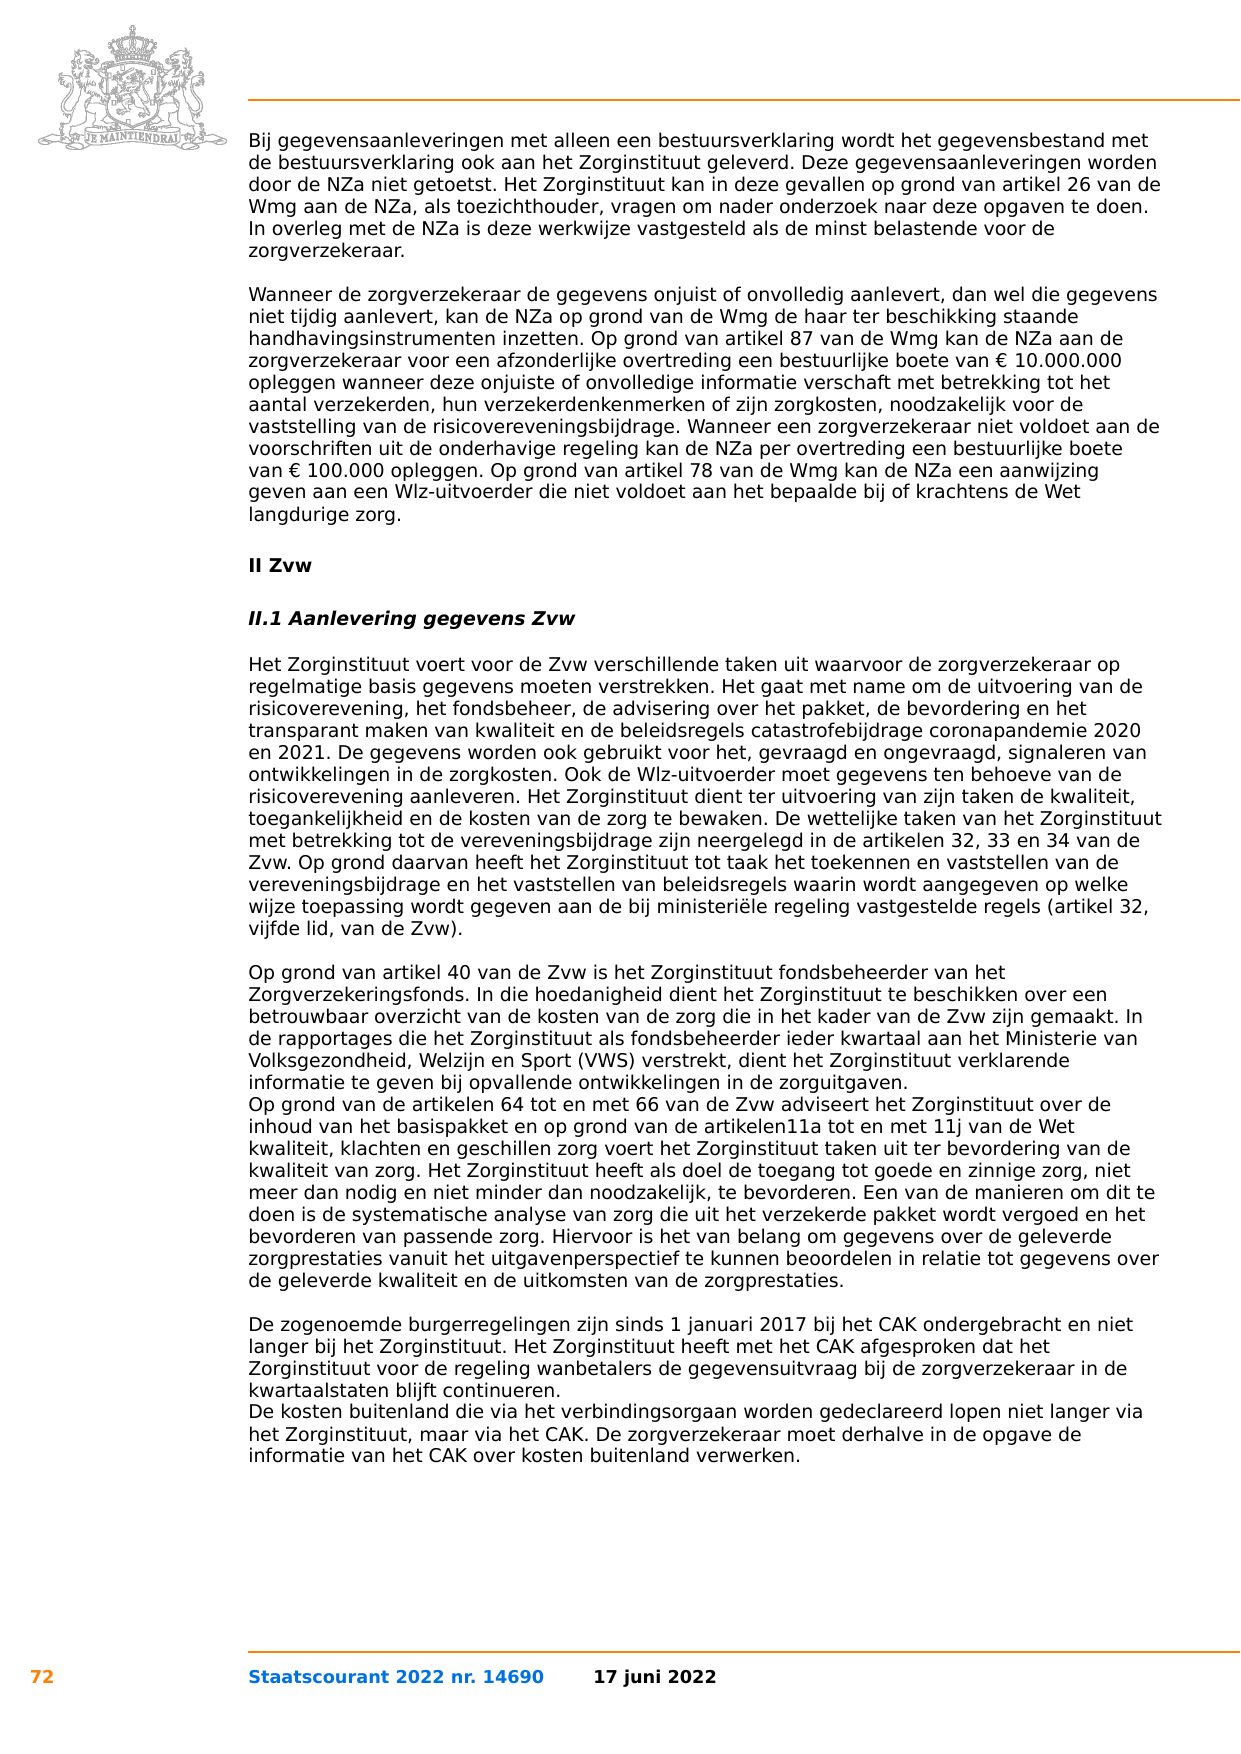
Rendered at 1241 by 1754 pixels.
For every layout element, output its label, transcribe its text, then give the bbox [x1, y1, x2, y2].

subtitle II Zvw [248, 555, 1163, 577]
text Op grond van de artikelen 64 tot en met 66 van de Zvw adviseert het Zorginstituut over de inhoud van het basispakket en op grond van de artikelen11a tot en met 11j van de Wet kwaliteit, klachten en geschillen zorg voert het Zorginstituut taken uit ter bevordering van de kwaliteit van zorg. Het Zorginstituut heeft als doel de toegang tot goede en zinnige zorg, niet meer dan nodig en niet minder dan noodzakelijk, te bevorderen. Een van de manieren om dit te doen is de systematische analyse van zorg die uit het verzekerde pakket wordt vergoed en het bevorderen van passende zorg. Hiervoor is het van belang om gegevens over de geleverde zorgprestaties vanuit het uitgavenperspectief te kunnen beoordelen in relatie tot gegevens over de geleverde kwaliteit en de uitkomsten van de zorgprestaties. [248, 1094, 1163, 1292]
picture [38, 25, 227, 150]
text De zogenoemde burgerregelingen zijn sinds 1 januari 2017 bij het CAK ondergebracht en niet langer bij het Zorginstituut. Het Zorginstituut heeft met het CAK afgesproken dat het Zorginstituut voor de regeling wanbetalers de gegevensuitvraag bij de zorgverzekeraar in de kwartaalstaten blijft continueren. [248, 1313, 1163, 1401]
text Op grond van artikel 40 van de Zvw is het Zorginstituut fondsbeheerder van het Zorgverzekeringsfonds. In die hoedanigheid dient het Zorginstituut te beschikken over een betrouwbaar overzicht van de kosten van de zorg die in het kader van de Zvw zijn gemaakt. In de rapportages die het Zorginstituut als fondsbeheerder ieder kwartaal aan het Ministerie van Volksgezondheid, Welzijn en Sport (VWS) verstrekt, dient het Zorginstituut verklarende informatie te geven bij opvallende ontwikkelingen in de zorguitgaven. [248, 962, 1163, 1094]
text De kosten buitenland die via het verbindingsorgaan worden gedeclareerd lopen niet langer via het Zorginstituut, maar via het CAK. De zorgverzekeraar moet derhalve in de opgave de informatie van het CAK over kosten buitenland verwerken. [248, 1401, 1163, 1467]
text Het Zorginstituut voert voor de Zvw verschillende taken uit waarvoor de zorgverzekeraar op regelmatige basis gegevens moeten verstrekken. Het gaat met name om de uitvoering van de risicoverevening, het fondsbeheer, de advisering over het pakket, de bevordering en het transparant maken van kwaliteit en de beleidsregels catastrofebijdrage coronapandemie 2020 en 2021. De gegevens worden ook gebruikt voor het, gevraagd en ongevraagd, signaleren van ontwikkelingen in de zorgkosten. Ook de Wlz-uitvoerder moet gegevens ten behoeve van de risicoverevening aanleveren. Het Zorginstituut dient ter uitvoering van zijn taken de kwaliteit, toegankelijkheid en de kosten van de zorg te bewaken. De wettelijke taken van het Zorginstituut met betrekking tot de vereveningsbijdrage zijn neergelegd in de artikelen 32, 33 en 34 van de Zvw. Op grond daarvan heeft het Zorginstituut tot taak het toekennen en vaststellen van de vereveningsbijdrage en het vaststellen van beleidsregels waarin wordt aangegeven op welke wijze toepassing wordt gegeven aan de bij ministeriële regeling vastgestelde regels (artikel 32, vijfde lid, van de Zvw). [248, 654, 1163, 940]
text Bij gegevensaanleveringen met alleen een bestuursverklaring wordt het gegevensbestand met de bestuursverklaring ook aan het Zorginstituut geleverd. Deze gegevensaanleveringen worden door de NZa niet getoetst. Het Zorginstituut kan in deze gevallen op grond van artikel 26 van de Wmg aan de NZa, als toezichthouder, vragen om nader onderzoek naar deze opgaven te doen. In overleg met de NZa is deze werkwijze vastgesteld als de minst belastende voor de zorgverzekeraar. [248, 130, 1163, 262]
subtitle II.1 Aanlevering gegevens Zvw [248, 607, 1163, 629]
text Wanneer de zorgverzekeraar de gegevens onjuist of onvolledig aanlevert, dan wel die gegevens niet tijdig aanlevert, kan de NZa op grond van de Wmg de haar ter beschikking staande handhavingsinstrumenten inzetten. Op grond van artikel 87 van de Wmg kan de NZa aan de zorgverzekeraar voor een afzonderlijke overtreding een bestuurlijke boete van € 10.000.000 opleggen wanneer deze onjuiste of onvolledige informatie verschaft met betrekking tot het aantal verzekerden, hun verzekerdenkenmerken of zijn zorgkosten, noodzakelijk voor de vaststelling van de risicovereveningsbijdrage. Wanneer een zorgverzekeraar niet voldoet aan de voorschriften uit de onderhavige regeling kan de NZa per overtreding een bestuurlijke boete van € 100.000 opleggen. Op grond van artikel 78 van de Wmg kan de NZa een aanwijzing geven aan een Wlz-uitvoerder die niet voldoet aan het bepaalde bij of krachtens de Wet langdurige zorg. [248, 284, 1163, 525]
